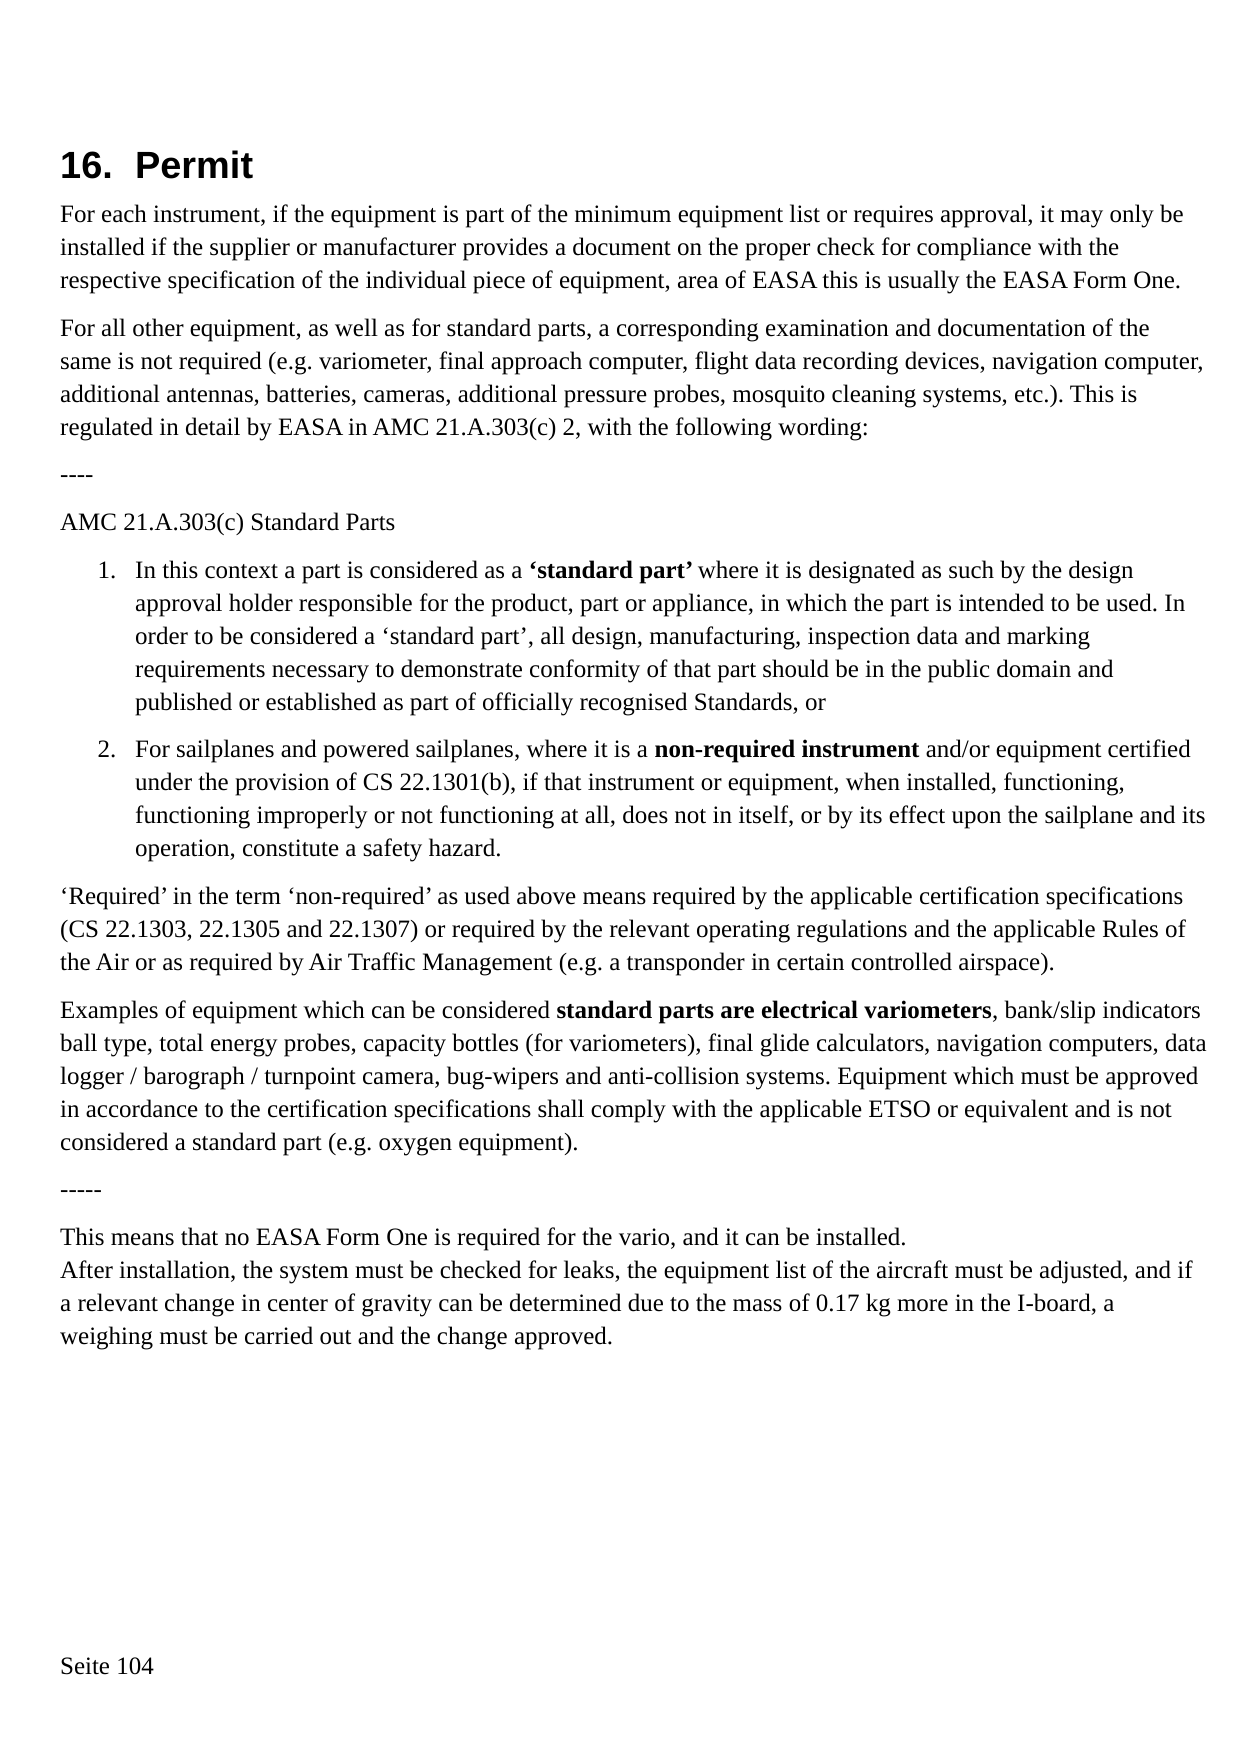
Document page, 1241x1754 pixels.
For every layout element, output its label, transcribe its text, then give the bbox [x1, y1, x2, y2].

subtitle Permit [60, 143, 1207, 187]
text ---- [60, 459, 1207, 488]
text AMC 21.A.303(c) Standard Parts [60, 507, 1207, 536]
text For each instrument, if the equipment is part of the minimum equipment list or requires approval, it may only be installed if the supplier or manufacturer provides a document on the proper check for compliance with the respective specification of the individual piece of equipment, area of ​​EASA this is usually the EASA Form One. [60, 199, 1207, 294]
text For all other equipment, as well as for standard parts, a corresponding examination and documentation of the same is not required (e.g. variometer, final approach computer, flight data recording devices, navigation computer, additional antennas, batteries, cameras, additional pressure probes, mosquito cleaning systems, etc.). This is regulated in detail by EASA in AMC 21.A.303(c) 2, with the following wording: [60, 313, 1207, 441]
list In this context a part is considered as a ‘standard part’ where it is designated as such by the design approval holder responsible for the product, part or appliance, in which the part is intended to be used. In order to be considered a ‘standard part’, all design, manufacturing, inspection data and marking requirements necessary to demonstrate conformity of that part should be in the public domain and published or established as part of officially recognised Standards, or [97, 555, 1207, 716]
text ----- [60, 1174, 1207, 1203]
list For sailplanes and powered sailplanes, where it is a non-required instrument and/or equipment certified under the provision of CS 22.1301(b), if that instrument or equipment, when installed, functioning, functioning improperly or not functioning at all, does not in itself, or by its effect upon the sailplane and its operation, constitute a safety hazard. [97, 734, 1207, 862]
text Examples of equipment which can be considered standard parts are electrical variometers, bank/slip indicators ball type, total energy probes, capacity bottles (for variometers), final glide calculators, navigation computers, data logger / barograph / turnpoint camera, bug-wipers and anti-collision systems. Equipment which must be approved in accordance to the certification specifications shall comply with the applicable ETSO or equivalent and is not considered a standard part (e.g. oxygen equipment). [60, 995, 1207, 1156]
text ‘Required’ in the term ‘non-required’ as used above means required by the applicable certification specifications (CS 22.1303, 22.1305 and 22.1307) or required by the relevant operating regulations and the applicable Rules of the Air or as required by Air Traffic Management (e.g. a transponder in certain controlled airspace). [60, 881, 1207, 976]
text This means that no EASA Form One is required for the vario, and it can be installed. After installation, the system must be checked for leaks, the equipment list of the aircraft must be adjusted, and if a relevant change in center of gravity can be determined due to the mass of 0.17 kg more in the I-board, a weighing must be carried out and the change approved. [60, 1222, 1207, 1350]
